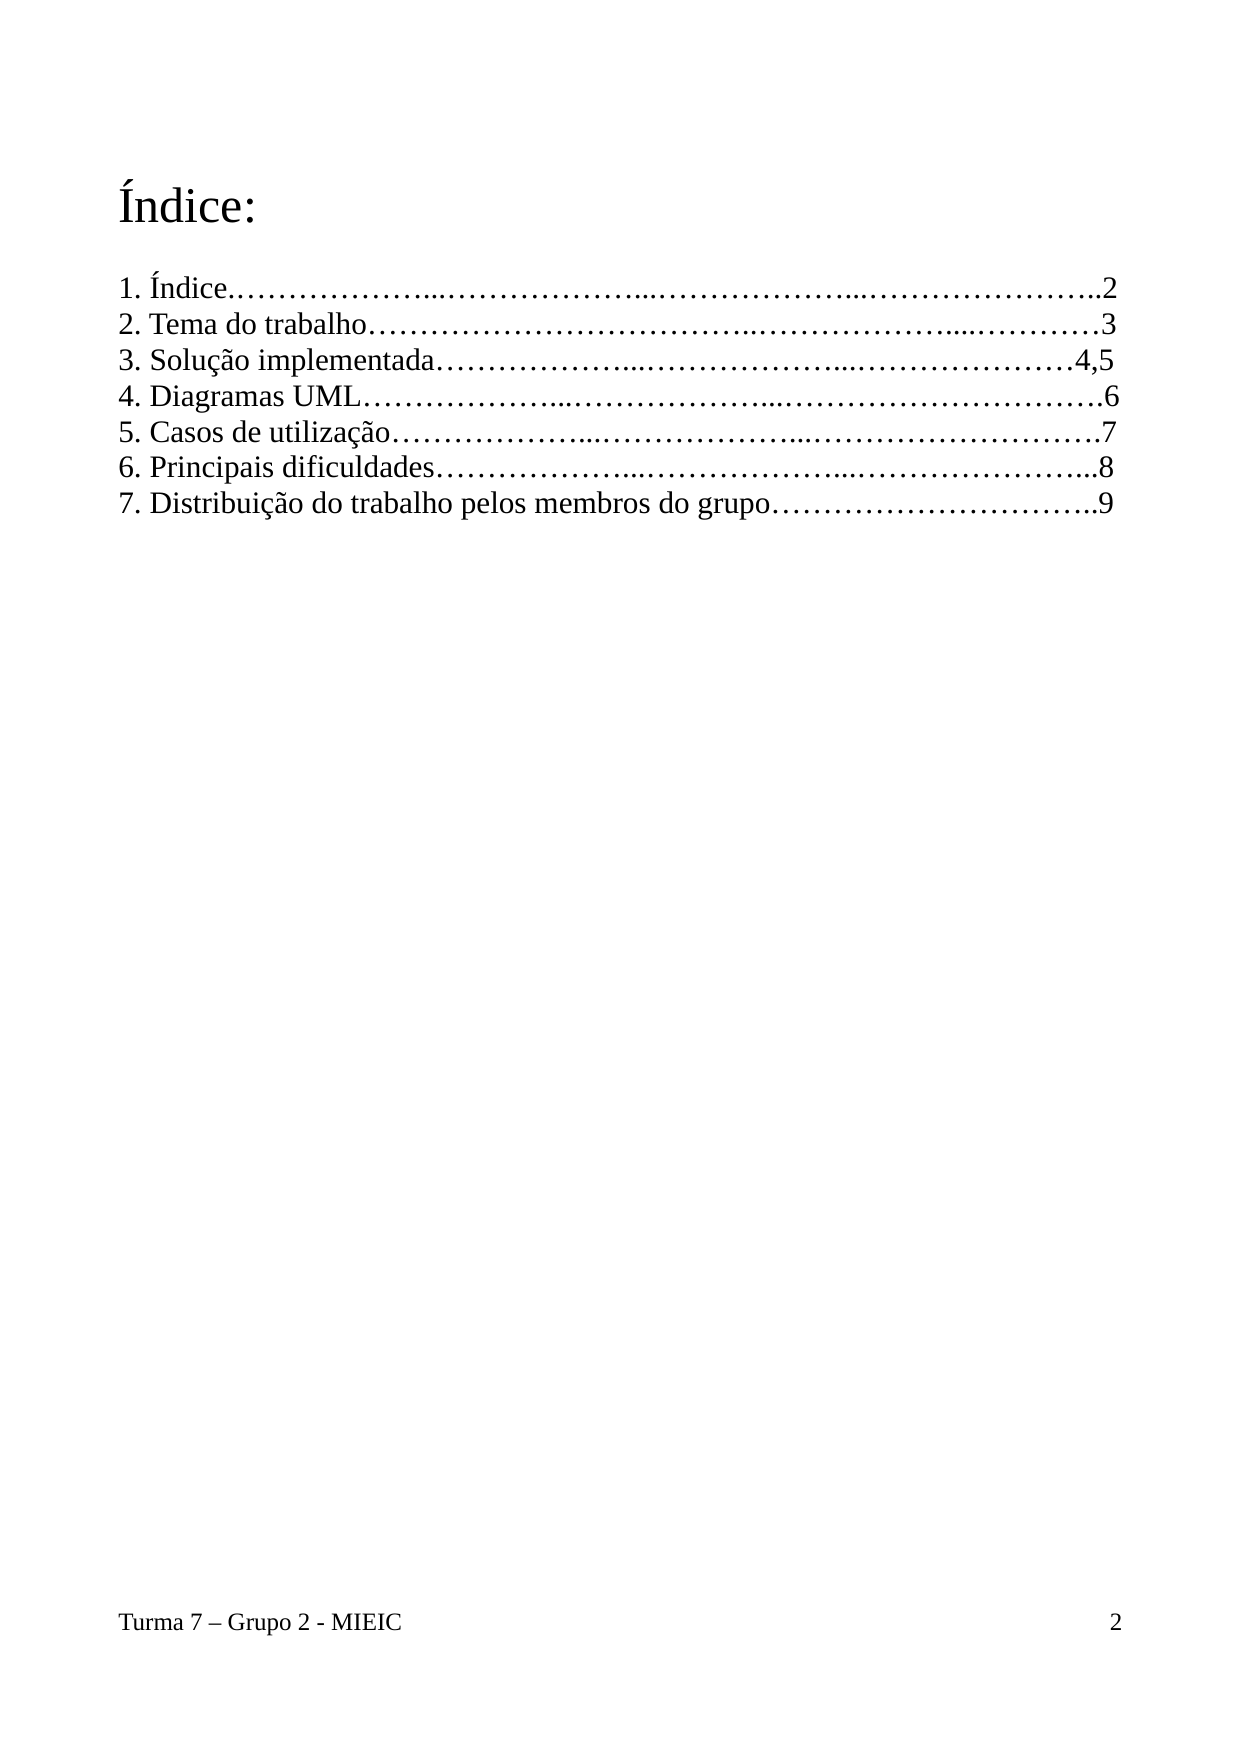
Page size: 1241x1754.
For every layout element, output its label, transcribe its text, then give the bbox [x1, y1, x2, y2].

text Índice: [118, 176, 1122, 233]
text 2. Tema do trabalho………………………………..………………....…………3 [118, 305, 1122, 341]
text 7. Distribuição do trabalho pelos membros do grupo…………………………..9 [118, 485, 1122, 521]
text 3. Solução implementada………………...………………...…………………4,5 [118, 341, 1122, 377]
text 6. Principais dificuldades………………...………………...…………………...8 [118, 449, 1122, 485]
text 5. Casos de utilização………………...………………...……………………….7 [118, 413, 1122, 449]
text 4. Diagramas UML………………...………………...………………………….6 [118, 377, 1122, 413]
text 1. Índice.………………...………………...………………...…………………..2 [118, 269, 1122, 305]
